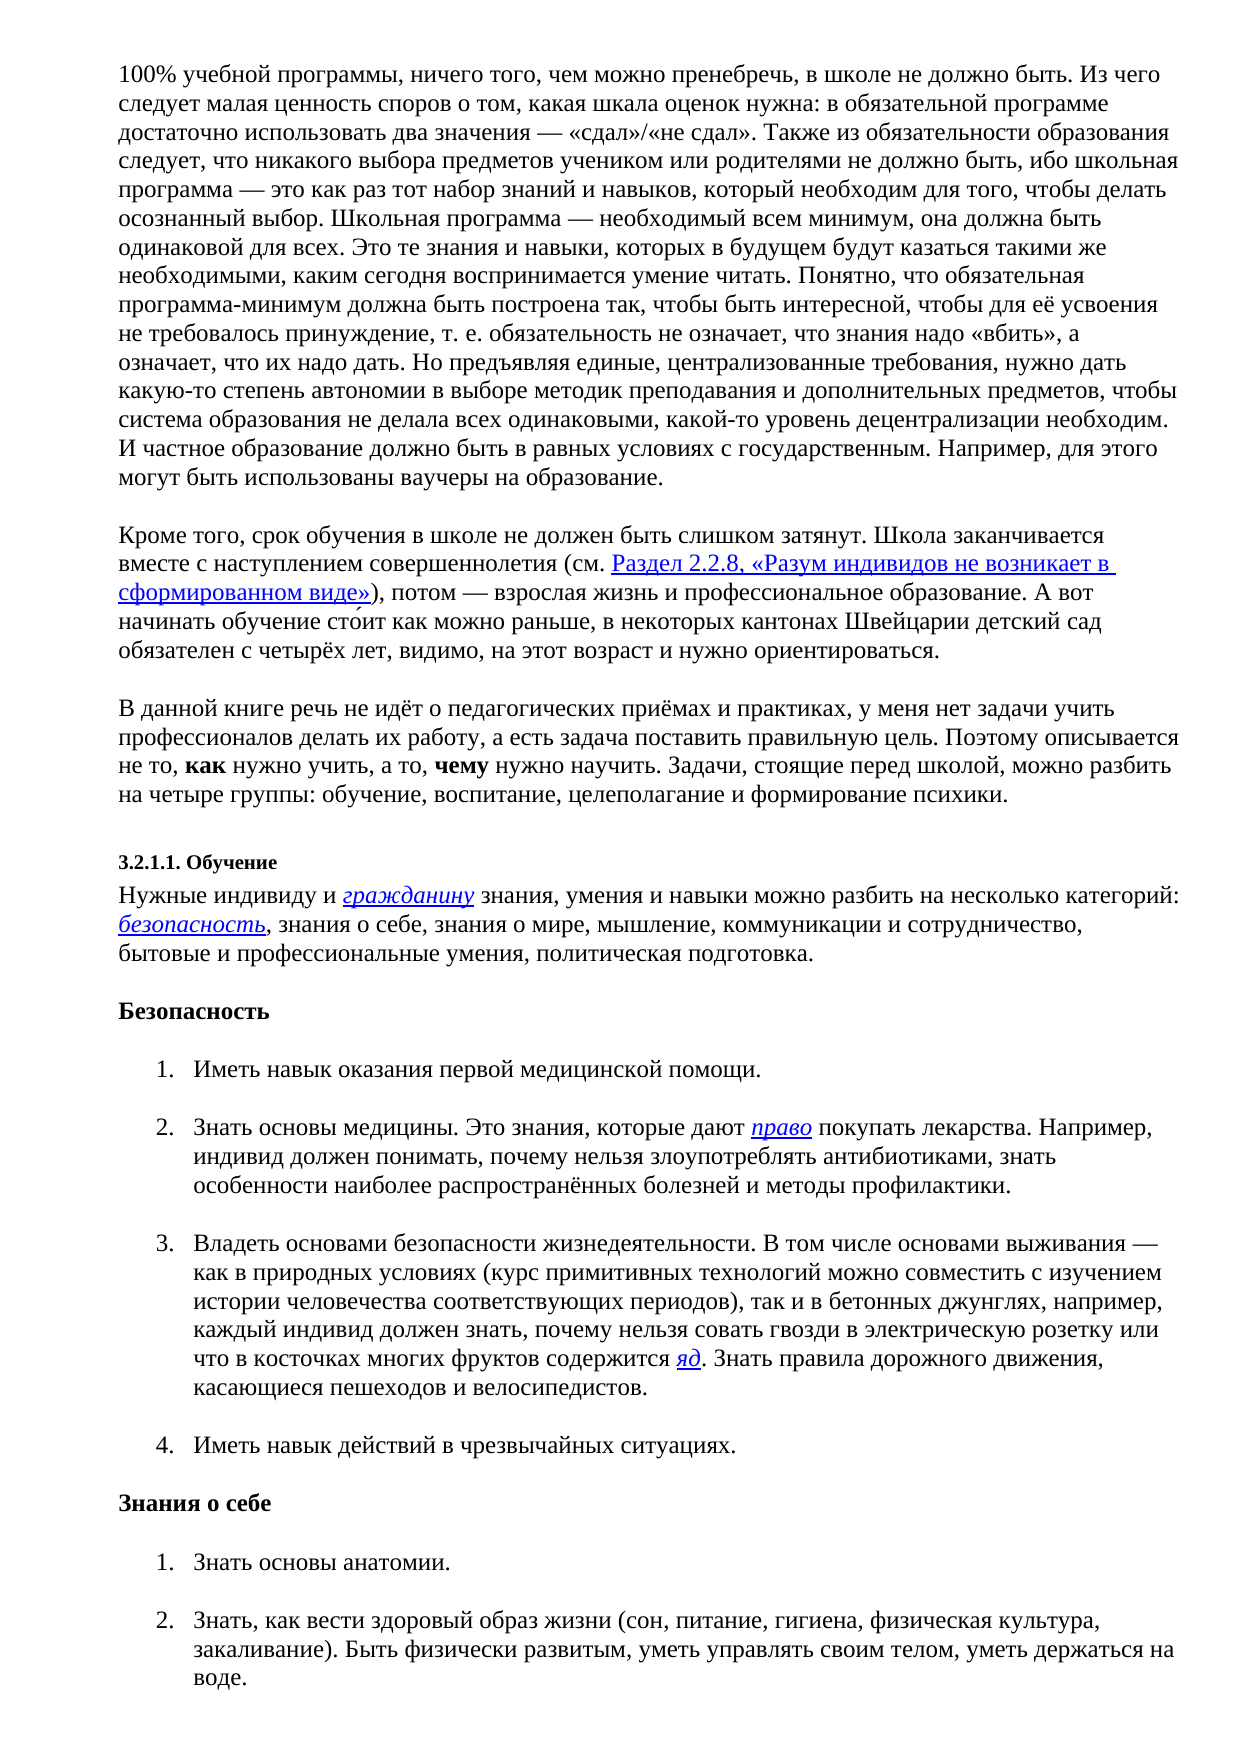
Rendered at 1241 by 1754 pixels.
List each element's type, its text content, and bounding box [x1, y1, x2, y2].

list Иметь навык оказания первой медицинской помощи. [156, 1054, 1181, 1083]
text Знания о себе [118, 1488, 1181, 1517]
list Знать основы медицины. Это знания, которые дают право покупать лекарства. Например, индивид должен понимать, почему нельзя злоупотреблять антибиотиками, знать особенности наиболее распространённых болезней и методы профилактики. [156, 1112, 1181, 1199]
text В данной книге речь не идёт о педагогических приёмах и практиках, у меня нет задачи учить профессионалов делать их работу, а есть задача поставить правильную цель. Поэтому описывается не то, как нужно учить, а то, чему нужно научить. Задачи, стоящие перед школой, можно разбить на четыре группы: обучение, воспитание, целеполагание и формирование психики. [118, 693, 1181, 808]
list Знать, как вести здоровый образ жизни (сон, питание, гигиена, физическая культура, закаливание). Быть физически развитым, уметь управлять своим телом, уметь держаться на воде. [156, 1605, 1181, 1691]
text Безопасность [118, 996, 1181, 1025]
list Иметь навык действий в чрезвычайных ситуациях. [156, 1430, 1181, 1459]
list Владеть основами безопасности жизнедеятельности. В том числе основами выживания — как в природных условиях (курс примитивных технологий можно совместить с изучением истории человечества соответствующих периодов), так и в бетонных джунглях, например, каждый индивид должен знать, почему нельзя совать гвозди в электрическую розетку или что в косточках многих фруктов содержится яд. Знать правила дорожного движения, касающиеся пешеходов и велосипедистов. [156, 1228, 1181, 1401]
list Знать основы анатомии. [156, 1547, 1181, 1575]
text 100% учебной программы, ничего того, чем можно пренебречь, в школе не должно быть. Из чего следует малая ценность споров о том, какая шкала оценок нужна: в обязательной программе достаточно использовать два значения — «сдал»/«не сдал». Также из обязательности образования следует, что никакого выбора предметов учеником или родителями не должно быть, ибо школьная программа — это как раз тот набор знаний и навыков, который необходим для того, чтобы делать осознанный выбор. Школьная программа — необходимый всем минимум, она должна быть одинаковой для всех. Это те знания и навыки, которых в будущем будут казаться такими же необходимыми, каким сегодня воспринимается умение читать. Понятно, что обязательная программа-минимум должна быть построена так, чтобы быть интересной, чтобы для её усвоения не требовалось принуждение, т. е. обязательность не означает, что знания надо «вбить», а означает, что их надо дать. Но предъявляя единые, централизованные требования, нужно дать какую-то степень автономии в выборе методик преподавания и дополнительных предметов, чтобы система образования не делала всех одинаковыми, какой-то уровень децентрализации необходим. И частное образование должно быть в равных условиях с государственным. Например, для этого могут быть использованы ваучеры на образование. [118, 59, 1181, 490]
text Кроме того, срок обучения в школе не должен быть слишком затянут. Школа заканчивается вместе с наступлением совершеннолетия (см. Раздел 2.2.8, «Разум индивидов не возникает в сформированном виде»), потом — взрослая жизнь и профессиональное образование. А вот начинать обучение сто́ит как можно раньше, в некоторых кантонах Швейцарии детский сад обязателен с четырёх лет, видимо, на этот возраст и нужно ориентироваться. [118, 520, 1181, 663]
text Нужные индивиду и гражданину знания, умения и навыки можно разбить на несколько категорий: безопасность, знания о себе, знания о мире, мышление, коммуникации и сотрудничество, бытовые и профессиональные умения, политическая подготовка. [118, 880, 1181, 967]
subtitle 3.2.1.1. Обучение [118, 850, 1181, 874]
